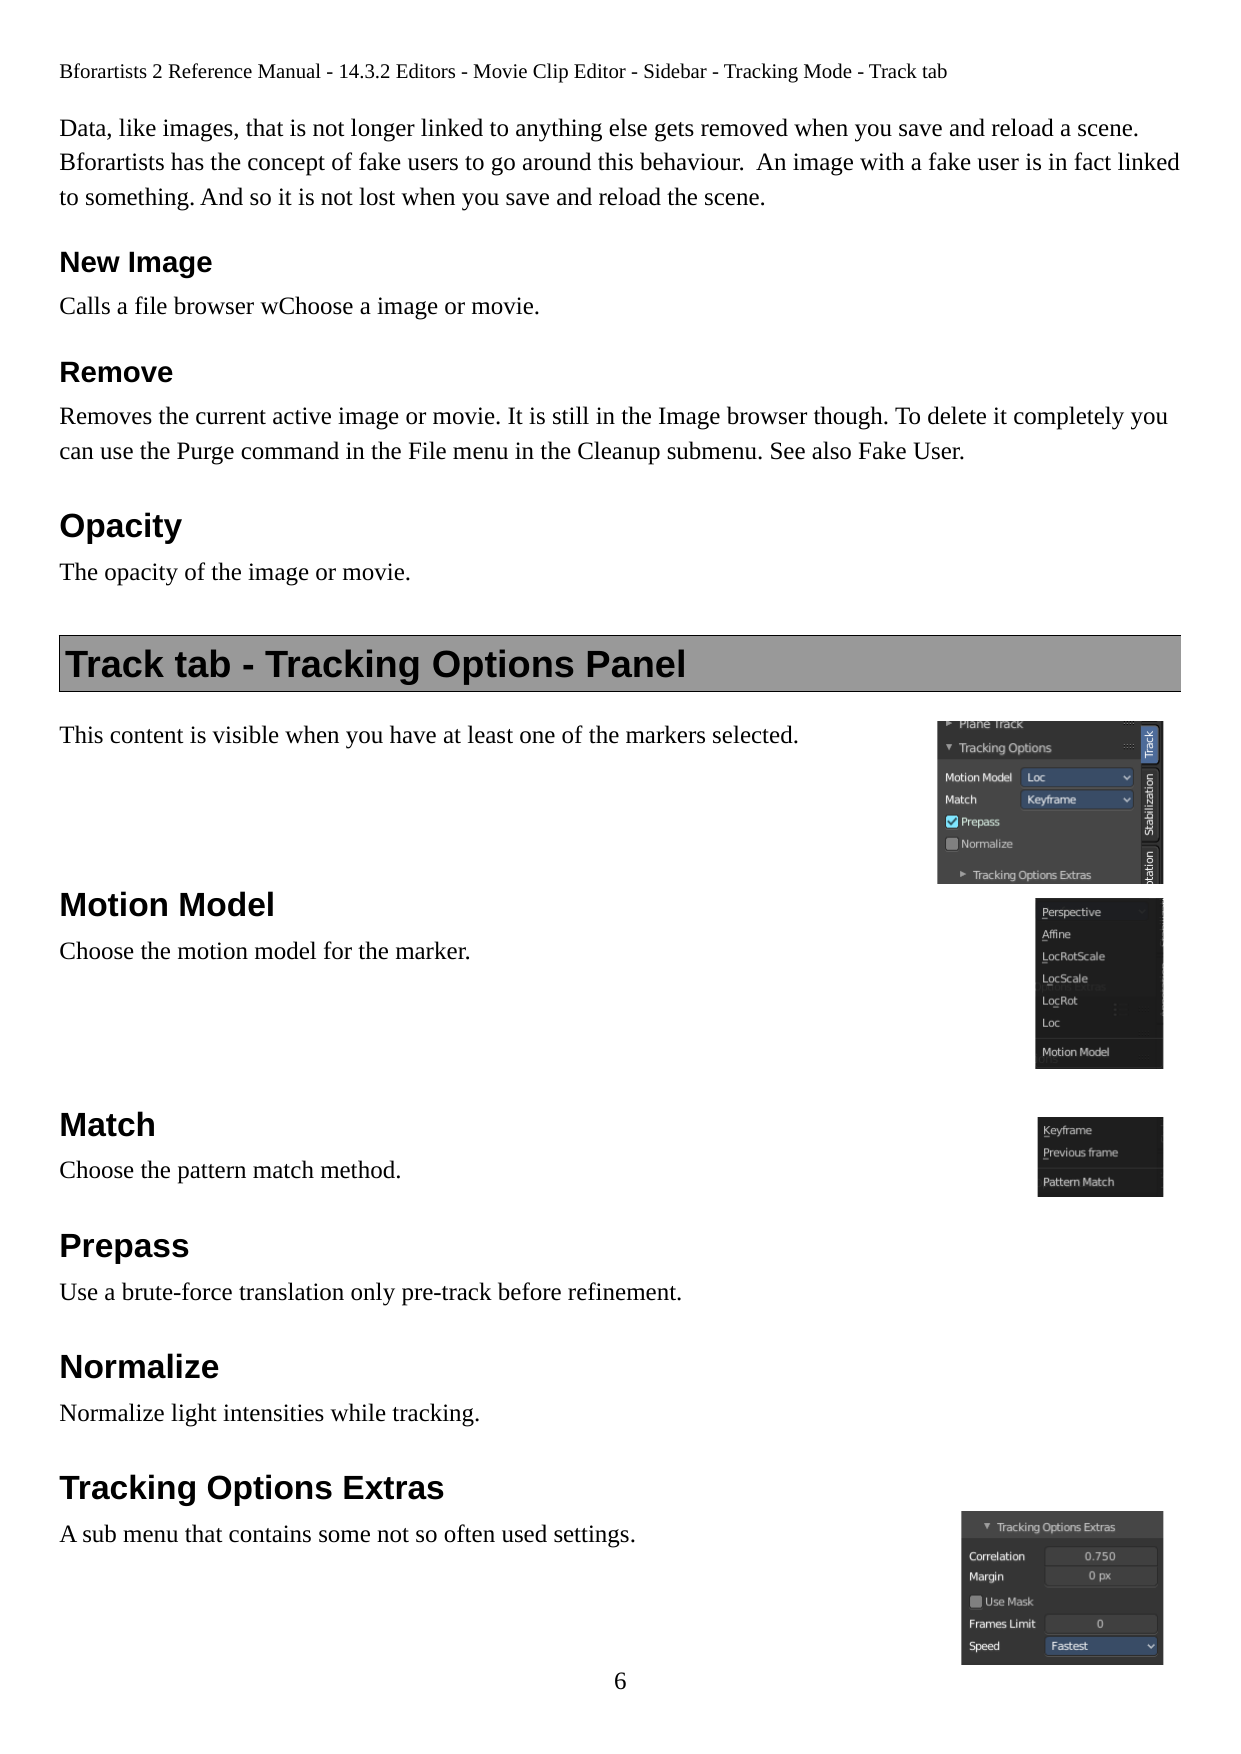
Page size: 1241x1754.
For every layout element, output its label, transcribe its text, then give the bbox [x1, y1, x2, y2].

text Use a brute-force translation only pre-track before refinement. [59, 1277, 1181, 1305]
picture [1035, 898, 1164, 1069]
subtitle Prepass [59, 1225, 1181, 1264]
table_header Track tab - Tracking Options Panel [60, 636, 1181, 691]
text Normalize light intensities while tracking. [59, 1398, 1181, 1426]
subtitle Match [59, 1104, 1181, 1143]
subtitle Remove [59, 355, 1181, 389]
subtitle New Image [59, 245, 1181, 279]
text The opacity of the image or movie. [59, 557, 1181, 586]
picture [937, 721, 1164, 884]
subtitle Opacity [59, 506, 1181, 544]
picture [1037, 1117, 1164, 1197]
subtitle Normalize [59, 1346, 1181, 1385]
subtitle Tracking Options Extras [59, 1467, 1181, 1506]
text Removes the current active image or movie. It is still in the Image browser though. To delete it completely you can use the Purge command in the File menu in the Cleanup submenu. See also Fake User. [59, 401, 1181, 464]
subtitle Motion Model [59, 885, 1181, 924]
text Data, like images, that is not longer linked to anything else gets removed when you save and reload a scene. Bforartists has the concept of fake users to go around this behaviour. An image with a fake user is in fact linked to something. And so it is not lost when you save and reload the scene. [59, 113, 1181, 210]
text A sub menu that contains some not so often used settings. [59, 1519, 961, 1547]
text Calls a file browser wChoose a image or movie. [59, 291, 1181, 320]
text Choose the motion model for the marker. [59, 936, 1035, 965]
picture [961, 1511, 1164, 1665]
text Choose the pattern match method. [59, 1156, 1037, 1184]
text This content is visible when you have at least one of the markers selected. [59, 721, 937, 749]
